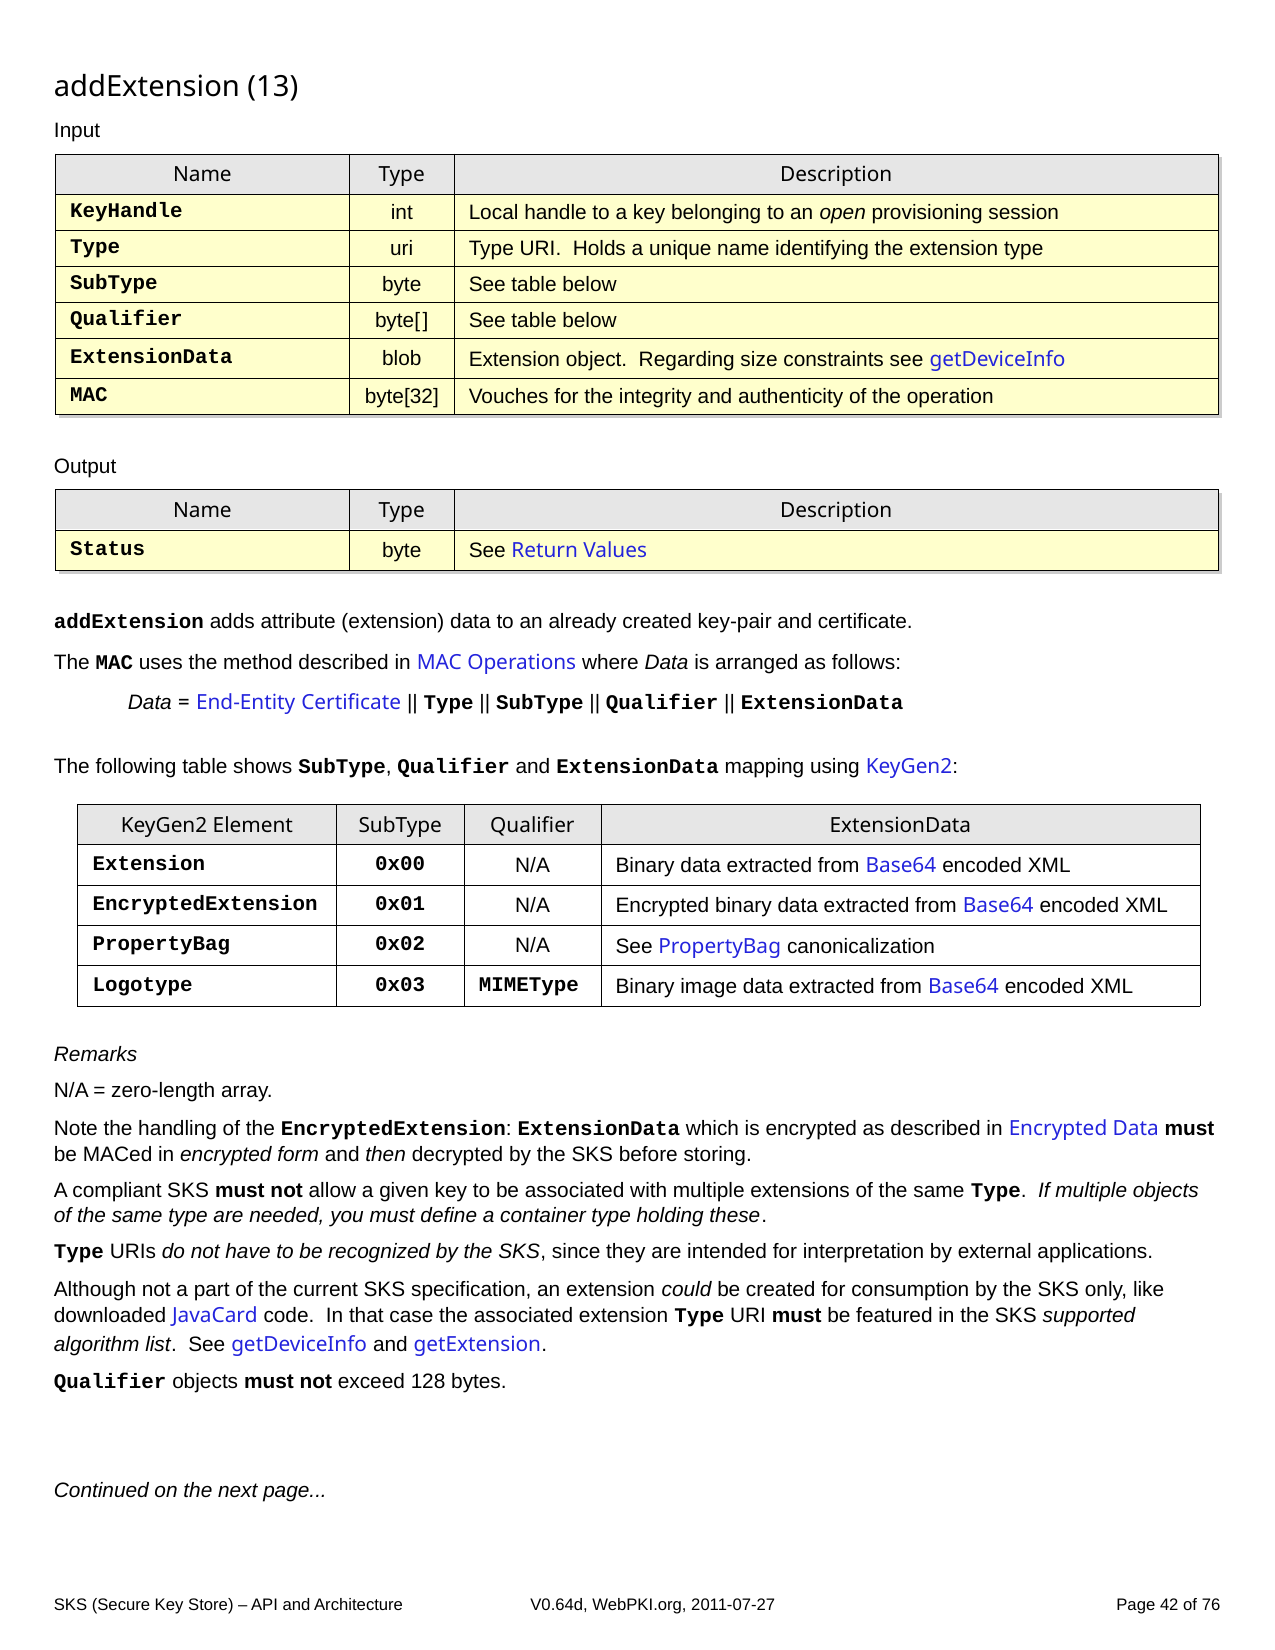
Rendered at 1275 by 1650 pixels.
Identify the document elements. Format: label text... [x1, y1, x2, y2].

table_header Type [350, 490, 454, 529]
table_header Name [56, 155, 349, 194]
table_cell SubType [56, 267, 349, 302]
text Input [54, 118, 1221, 142]
table_cell EncryptedExtension [78, 886, 336, 925]
table_cell byte [350, 531, 454, 570]
table_cell 0x02 [337, 926, 464, 965]
table_cell MIMEType [465, 966, 601, 1006]
table_cell N/A [465, 926, 601, 965]
text The following table shows SubType, Qualifier and ExtensionData mapping using KeyGen2: [54, 728, 1221, 804]
text Note the handling of the EncryptedExtension: ExtensionData which is encrypted as described in Encrypted Data must be MACed in encrypted form and then decrypted by the SKS before storing. [54, 1113, 1221, 1166]
table_cell Logotype [78, 966, 336, 1006]
table_cell blob [350, 339, 454, 378]
table_header ExtensionData [602, 805, 1200, 844]
text N/A = zero-length array. [54, 1077, 1221, 1101]
table_cell N/A [465, 845, 601, 884]
table_cell 0x01 [337, 886, 464, 925]
text Remarks [54, 1042, 1221, 1066]
table_cell Binary image data extracted from Base64 encoded XML [602, 966, 1200, 1006]
table_cell Qualifier [56, 303, 349, 338]
table_cell Extension object. Regarding size constraints see getDeviceInfo [455, 339, 1218, 378]
table_cell N/A [465, 886, 601, 925]
text Qualifier objects must not exceed 128 bytes. [54, 1369, 1221, 1395]
table_cell See Return Values [455, 531, 1218, 570]
text The MAC uses the method described in MAC Operations where Data is arranged as follows: [54, 647, 1221, 676]
table_header Qualifier [465, 805, 601, 844]
table_cell Binary data extracted from Base64 encoded XML [602, 845, 1200, 884]
text Although not a part of the current SKS specification, an extension could be created for consumption by the SKS only, like downloaded JavaCard code. In that case the associated extension Type URI must be featured in the SKS supported algorithm list. See getDeviceInfo and getExtension. [54, 1277, 1221, 1357]
table_cell 0x00 [337, 845, 464, 884]
table_cell KeyHandle [56, 195, 349, 230]
table_header Description [455, 155, 1218, 194]
table_cell Extension [78, 845, 336, 884]
table_cell Vouches for the integrity and authenticity of the operation [455, 379, 1218, 414]
table_cell MAC [56, 379, 349, 414]
table_header Name [56, 490, 349, 529]
table_cell byte⁮[32] [350, 379, 454, 414]
table_header SubType [337, 805, 464, 844]
table_cell 0x03 [337, 966, 464, 1006]
table_cell Type [56, 231, 349, 266]
text addExtension adds attribute (extension) data to an already created key-pair and certificate. [54, 609, 1221, 635]
table_cell ExtensionData [56, 339, 349, 378]
text Continued on the next page... [54, 1478, 1221, 1502]
table_header Description [455, 490, 1218, 529]
subtitle addExtension (13) [54, 66, 1221, 105]
table_cell Status [56, 531, 349, 570]
text Type URIs do not have to be recognized by the SKS, since they are intended for interpretation by external applications. [54, 1239, 1221, 1265]
table_header Type [350, 155, 454, 194]
table_cell byte [350, 267, 454, 302]
table_cell See table below [455, 303, 1218, 338]
table_cell int [350, 195, 454, 230]
table_cell Local handle to a key belonging to an open provisioning session [455, 195, 1218, 230]
table_header KeyGen2 Element [78, 805, 336, 844]
table_cell Encrypted binary data extracted from Base64 encoded XML [602, 886, 1200, 925]
table_cell uri [350, 231, 454, 266]
text Output [54, 453, 1221, 477]
text A compliant SKS must not allow a given key to be associated with multiple extensions of the same Type. If multiple objects of the same type are needed, you must define a container type holding these. [54, 1177, 1221, 1227]
text Data = End-Entity Certificate || Type || SubType || Qualifier || ExtensionData [54, 687, 1221, 716]
table_cell See PropertyBag canonicalization [602, 926, 1200, 965]
table_cell See table below [455, 267, 1218, 302]
table_cell byte⁮[ ] [350, 303, 454, 338]
table_cell PropertyBag [78, 926, 336, 965]
table_cell Type URI. Holds a unique name identifying the extension type [455, 231, 1218, 266]
